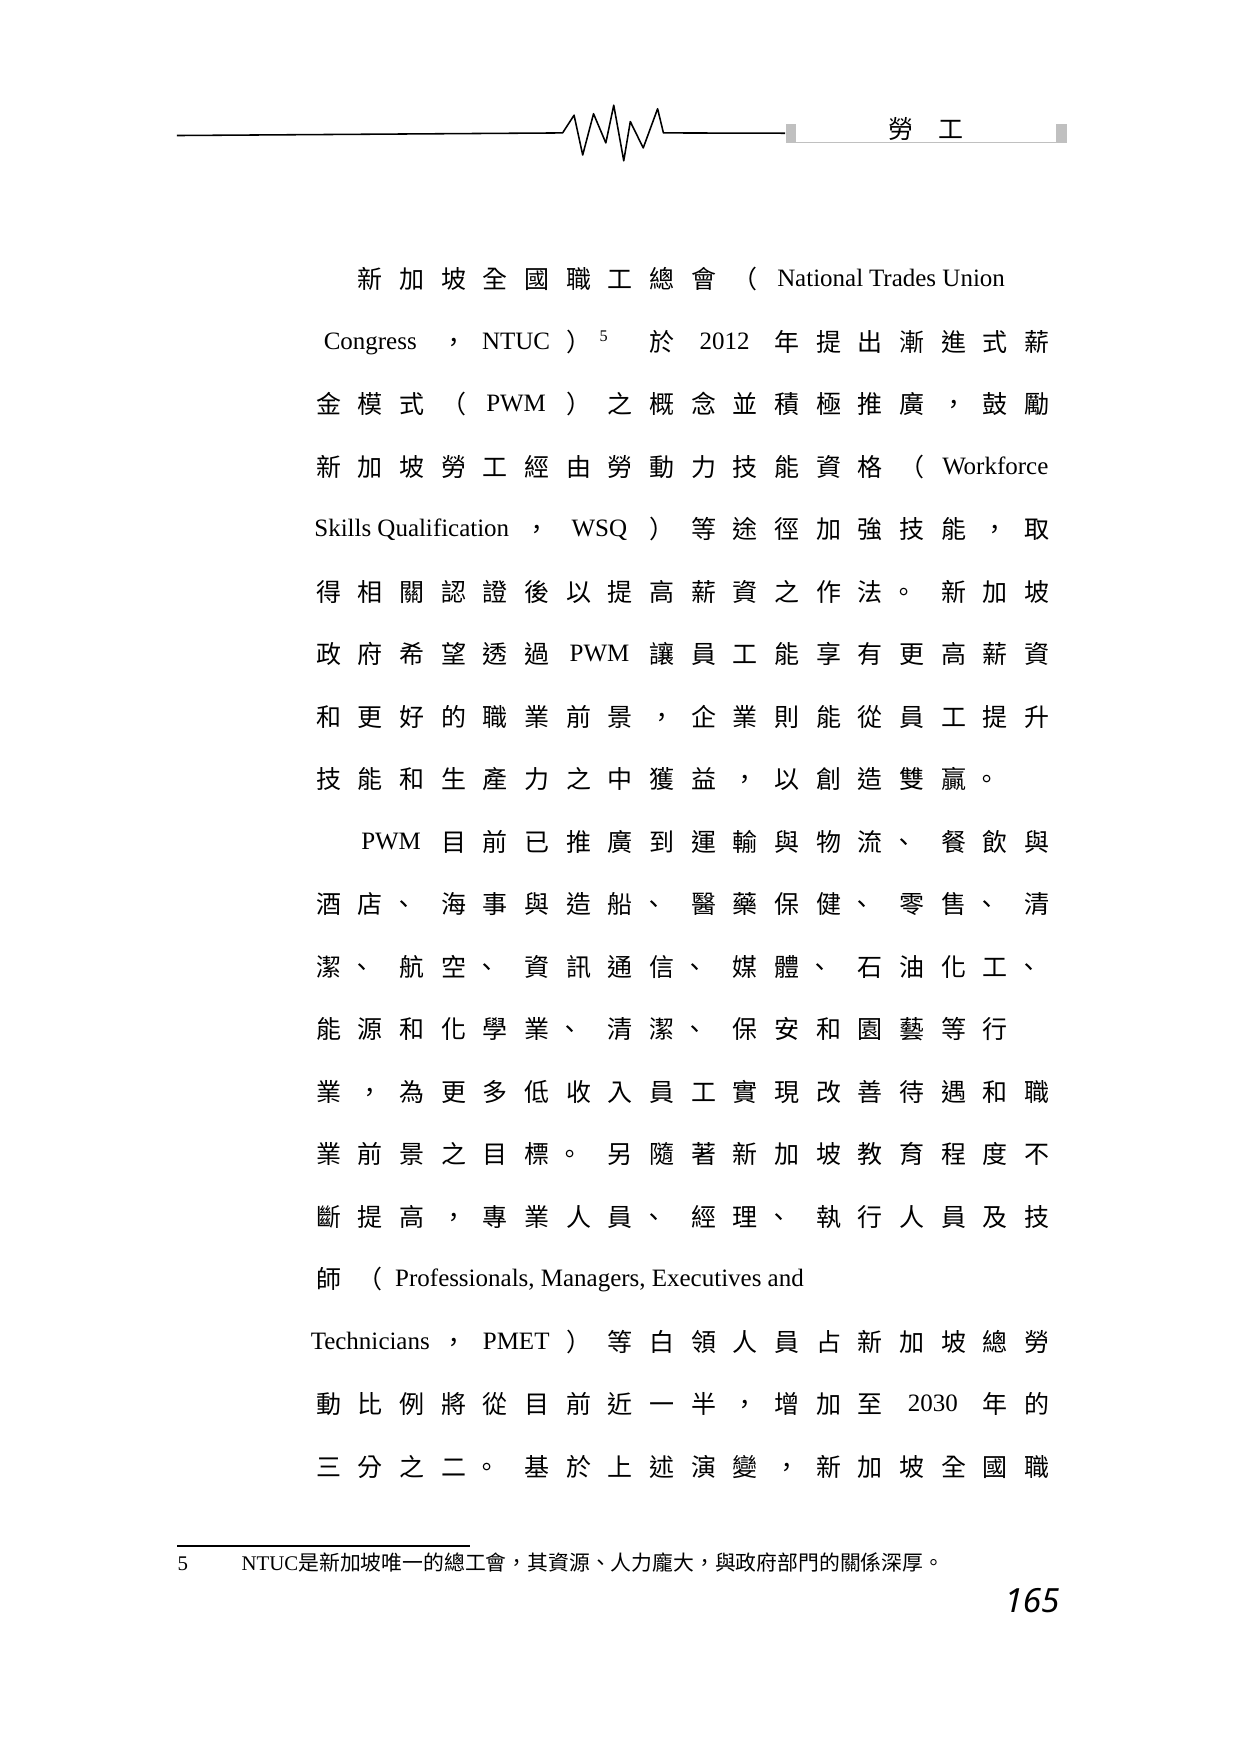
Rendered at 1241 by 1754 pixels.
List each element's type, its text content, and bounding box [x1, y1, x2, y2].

text PWM目前已推廣到運輸與物流、餐飲與酒店、海事與造船、醫藥保健、零售、清潔、航空、資訊通信、媒體、石油化工、能源和化學業、清潔、保安和園藝等行業，為更多低收入員工實現改善待遇和職業前景之目標。另隨著新加坡教育程度不斷提高，專業人員、經理、執行人員及技師（Professionals, Managers, Executives and Technicians，PMET）等白領人員占新加坡總勞動比例將從目前近一半，增加至2030年的三分之二。基於上述演變，新加坡全國職 [281, 799, 1058, 1486]
text 新加坡全國職工總會（National Trades Union Congress，NTUC）於2012年提出漸進式薪金模式（PWM）之概念並積極推廣，鼓勵新加坡勞工經由勞動力技能資格（Workforce Skills Qualification，WSQ）等途徑加強技能，取得相關認證後以提高薪資之作法。新加坡政府希望透過PWM讓員工能享有更高薪資和更好的職業前景，企業則能從員工提升技能和生產力之中獲益，以創造雙贏。 [281, 236, 1058, 799]
text NTUC是新加坡唯一的總工會，其資源、人力龐大，與政府部門的關係深厚。 [177, 1547, 1063, 1577]
